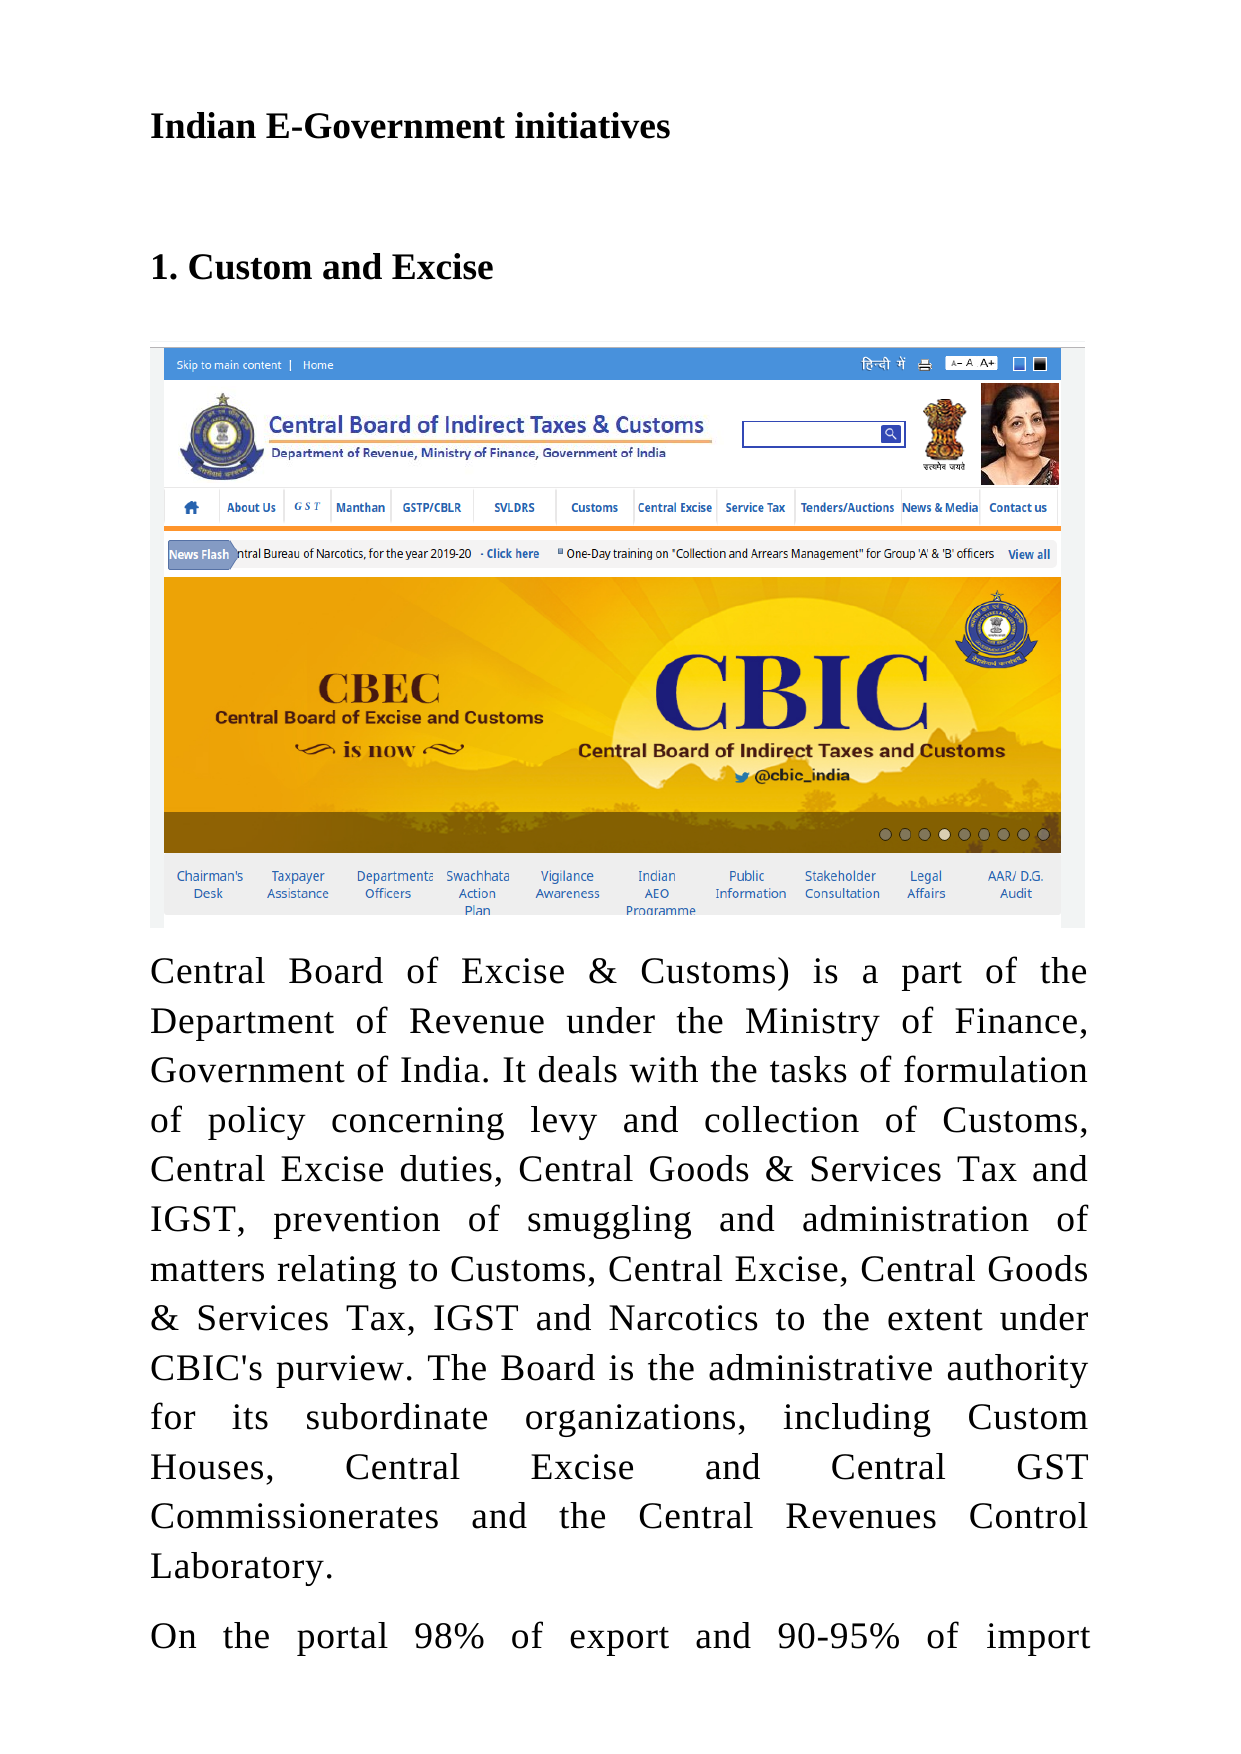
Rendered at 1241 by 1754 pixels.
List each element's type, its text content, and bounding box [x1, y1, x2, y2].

text 1. Custom and Excise [150, 244, 1090, 287]
text On the portal 98% of export and 90-95% of import [150, 1614, 1090, 1657]
text Indian E-Government initiatives [150, 103, 1090, 147]
picture [150, 341, 1085, 928]
text Central Board of Excise & Customs) is a part of the Department of Revenue under the Ministry of Finance, Government of India. It deals with the tasks of formulation of policy concerning levy and collection of Customs, Central Excise duties, Central Goods & Services Tax and IGST, prevention of smuggling and administration of matters relating to Customs, Central Excise, Central Goods & Services Tax, IGST and Narcotics to the extent under CBIC's purview. The Board is the administrative authority for its subordinate organizations, including Custom Houses, Central Excise and Central GST Commissionerates and the Central Revenues Control Laboratory. [150, 948, 1090, 1587]
